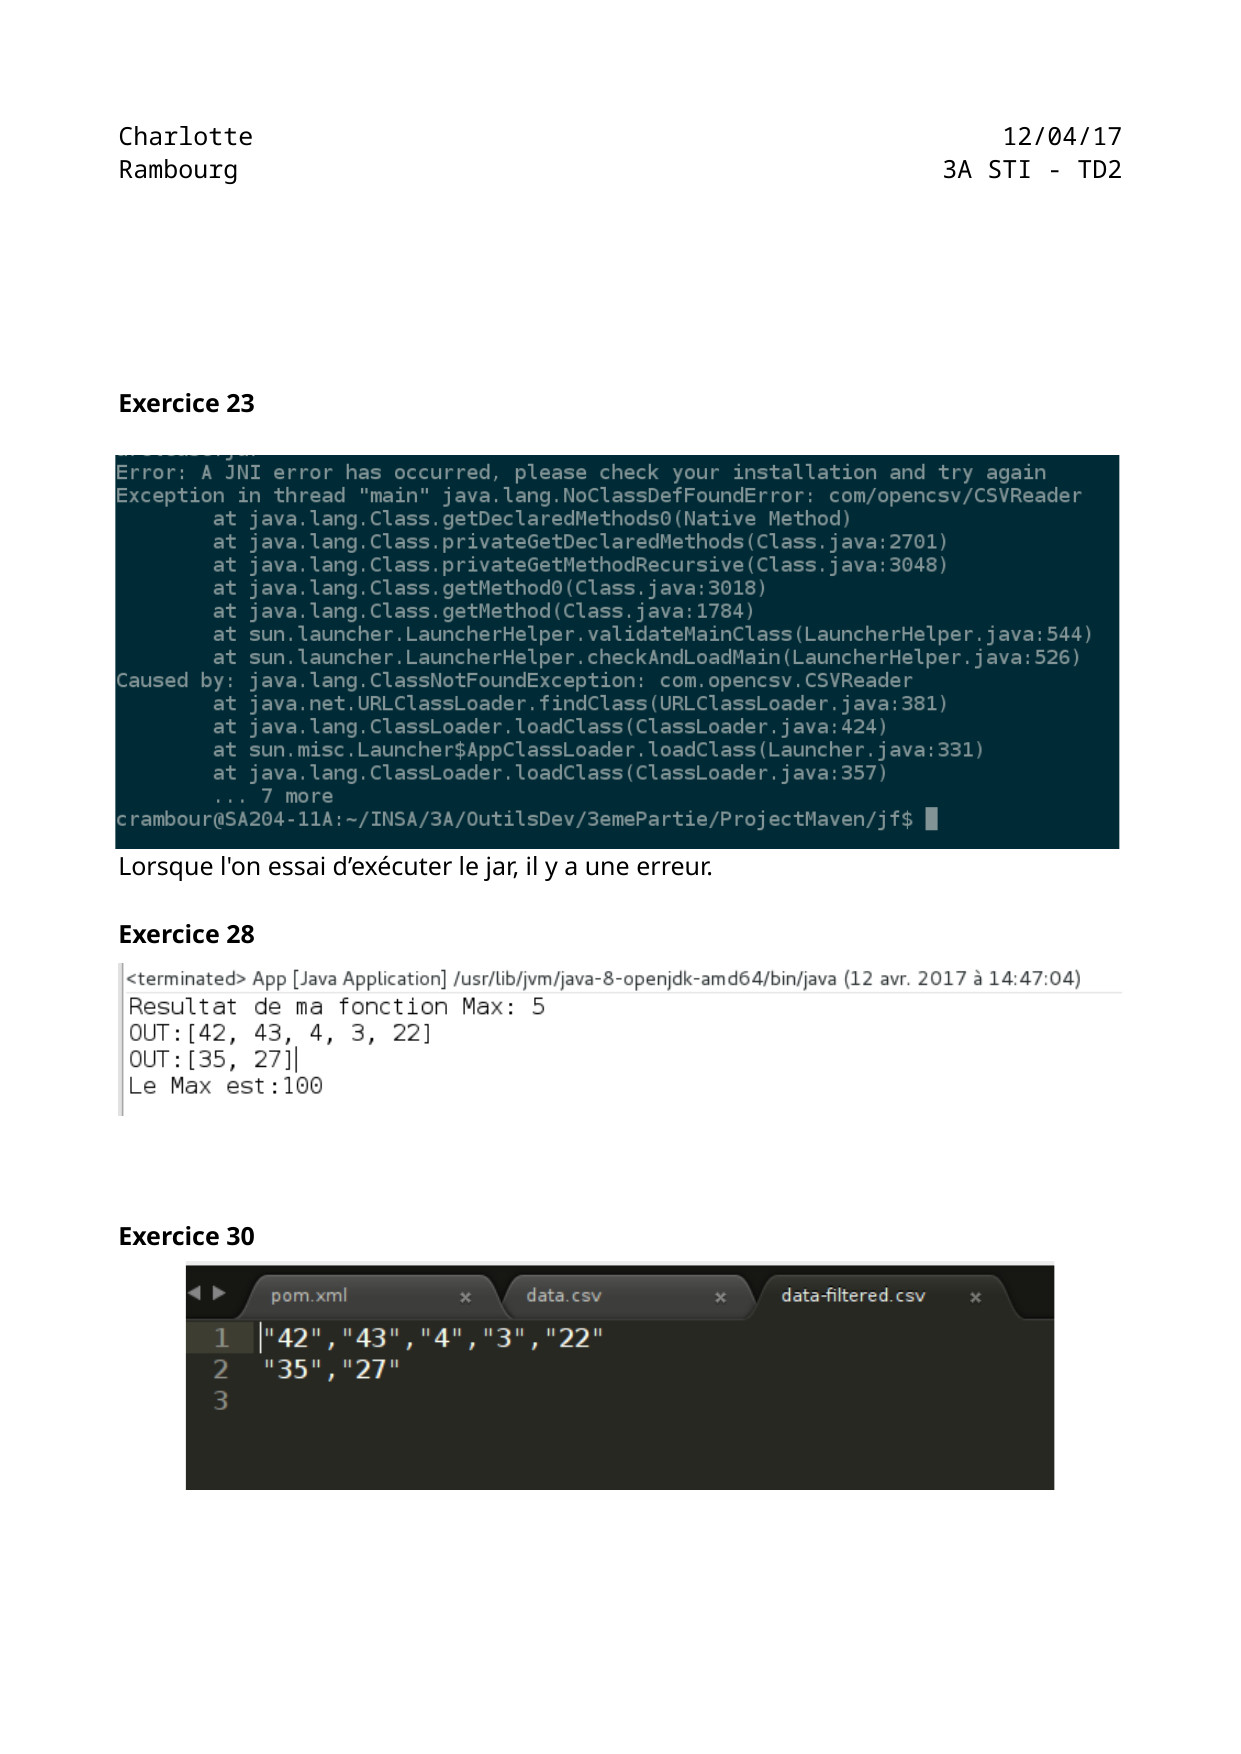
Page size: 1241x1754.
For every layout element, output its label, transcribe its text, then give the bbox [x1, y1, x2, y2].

picture [263, 607, 272, 617]
picture [251, 723, 256, 737]
picture [178, 672, 187, 687]
picture [1000, 654, 1008, 664]
picture [118, 673, 126, 687]
picture [541, 677, 549, 687]
picture [806, 511, 815, 525]
picture [383, 812, 392, 825]
picture [214, 746, 223, 756]
picture [628, 765, 632, 781]
picture [794, 538, 803, 548]
picture [711, 630, 718, 640]
picture [517, 718, 524, 733]
picture [867, 538, 876, 548]
picture [456, 607, 465, 617]
text Lorsque l'on essai d’exécuter le jar, il y a une erreur. [118, 454, 1122, 882]
picture [649, 584, 655, 599]
picture [420, 677, 429, 687]
picture [794, 464, 802, 479]
picture [214, 607, 223, 617]
picture [1025, 469, 1033, 479]
picture [601, 469, 609, 479]
picture [760, 769, 767, 779]
picture [528, 515, 537, 525]
picture [347, 677, 356, 691]
picture [698, 654, 706, 664]
picture [214, 814, 219, 829]
picture [528, 558, 537, 571]
picture [867, 469, 876, 479]
picture [468, 492, 477, 502]
picture [1060, 627, 1069, 640]
picture [565, 720, 574, 733]
picture [480, 464, 489, 479]
picture [891, 677, 900, 687]
picture [685, 697, 694, 710]
picture [806, 538, 815, 548]
picture [553, 630, 561, 640]
picture [673, 696, 683, 710]
picture [263, 812, 272, 825]
picture [384, 510, 391, 525]
picture [432, 700, 441, 710]
picture [420, 561, 429, 571]
picture [504, 535, 513, 548]
picture [541, 630, 549, 645]
picture [456, 630, 464, 640]
picture [323, 538, 332, 548]
picture [673, 769, 682, 779]
picture [396, 746, 404, 756]
picture [818, 515, 827, 525]
picture [601, 630, 610, 640]
picture [323, 607, 332, 617]
picture [939, 465, 948, 479]
picture [251, 654, 259, 664]
picture [589, 723, 598, 733]
picture [239, 812, 247, 825]
picture [541, 492, 549, 506]
picture [748, 603, 752, 618]
picture [263, 789, 271, 802]
picture [492, 584, 501, 594]
picture [287, 584, 296, 594]
picture [953, 469, 960, 479]
picture [299, 626, 307, 640]
picture [335, 697, 344, 710]
picture [664, 815, 670, 825]
picture [565, 677, 574, 687]
picture [339, 677, 344, 687]
picture [818, 654, 827, 664]
picture [218, 813, 223, 824]
picture [371, 766, 380, 779]
picture [565, 743, 574, 756]
picture [468, 719, 477, 733]
picture [287, 700, 296, 710]
picture [818, 723, 827, 733]
picture [371, 469, 380, 479]
picture [734, 677, 743, 687]
picture [577, 812, 585, 828]
picture [746, 654, 755, 664]
picture [758, 535, 767, 548]
picture [601, 742, 610, 756]
picture [359, 743, 368, 756]
picture [480, 581, 489, 594]
picture [287, 792, 308, 802]
picture [504, 558, 513, 571]
picture [1048, 650, 1057, 664]
picture [915, 464, 924, 479]
picture [637, 812, 646, 825]
picture [601, 557, 610, 571]
picture [577, 603, 584, 617]
picture [625, 584, 634, 594]
picture [710, 492, 719, 502]
picture [649, 815, 658, 825]
text Exercice 23 [118, 386, 1122, 420]
picture [456, 744, 465, 756]
picture [879, 630, 888, 640]
picture [456, 654, 464, 664]
picture [154, 811, 175, 825]
picture [456, 584, 465, 594]
picture [710, 769, 719, 779]
picture [661, 746, 670, 756]
picture [323, 769, 332, 779]
picture [770, 815, 779, 825]
picture [855, 700, 864, 710]
picture [844, 469, 851, 479]
picture [371, 720, 380, 733]
picture [432, 630, 441, 640]
picture [1048, 487, 1057, 502]
picture [541, 723, 549, 733]
picture [323, 700, 332, 710]
picture [300, 812, 308, 825]
picture [818, 469, 827, 479]
picture [311, 654, 320, 664]
picture [734, 765, 743, 779]
picture [1024, 492, 1033, 502]
picture [818, 746, 826, 756]
picture [735, 581, 743, 594]
picture [637, 700, 646, 710]
picture [516, 654, 525, 664]
picture [903, 746, 912, 756]
picture [312, 812, 320, 825]
picture [1012, 488, 1022, 502]
picture [480, 630, 489, 640]
picture [589, 746, 598, 756]
picture [939, 630, 948, 645]
picture [736, 815, 743, 825]
picture [335, 561, 344, 571]
picture [662, 607, 670, 617]
picture [541, 603, 549, 617]
picture [770, 557, 778, 571]
picture [480, 746, 489, 760]
picture [287, 723, 296, 733]
picture [879, 700, 888, 710]
picture [674, 469, 682, 483]
picture [794, 650, 803, 664]
picture [746, 723, 755, 733]
picture [528, 723, 537, 733]
picture [891, 558, 900, 571]
picture [363, 654, 368, 664]
picture [468, 812, 477, 825]
picture [178, 815, 187, 825]
picture [806, 812, 815, 825]
picture [626, 630, 634, 640]
picture [251, 700, 256, 714]
picture [371, 696, 381, 710]
picture [251, 515, 256, 529]
picture [722, 604, 731, 617]
picture [698, 696, 706, 710]
picture [857, 746, 863, 756]
picture [843, 766, 851, 779]
picture [722, 769, 731, 779]
picture [674, 584, 682, 594]
picture [468, 512, 477, 525]
picture [686, 535, 694, 548]
picture [214, 538, 223, 548]
picture [988, 630, 993, 645]
picture [529, 464, 536, 479]
picture [637, 607, 643, 622]
picture [132, 469, 139, 479]
picture [589, 580, 597, 594]
picture [758, 677, 766, 687]
picture [263, 746, 272, 756]
picture [782, 492, 791, 502]
picture [118, 488, 126, 502]
picture [927, 492, 935, 502]
picture [335, 487, 344, 502]
picture [118, 963, 1123, 1116]
picture [975, 488, 984, 502]
picture [565, 604, 574, 617]
picture [830, 742, 839, 756]
picture [601, 649, 610, 664]
picture [939, 492, 948, 502]
picture [238, 465, 247, 479]
picture [263, 515, 272, 525]
picture [323, 630, 332, 640]
picture [867, 561, 876, 571]
picture [613, 561, 622, 571]
picture [519, 700, 525, 710]
picture [867, 700, 876, 710]
picture [408, 627, 416, 640]
picture [492, 515, 501, 525]
picture [444, 723, 453, 733]
picture [432, 746, 441, 756]
picture [565, 488, 574, 502]
picture [480, 492, 489, 502]
picture [760, 580, 764, 596]
picture [541, 538, 549, 548]
picture [214, 492, 223, 502]
picture [408, 492, 417, 502]
picture [432, 720, 441, 733]
picture [335, 607, 344, 617]
picture [760, 723, 767, 733]
picture [796, 492, 803, 502]
picture [1048, 627, 1057, 640]
picture [118, 815, 125, 825]
picture [226, 535, 235, 548]
picture [301, 469, 308, 479]
picture [528, 815, 537, 825]
picture [396, 607, 404, 617]
picture [806, 654, 815, 664]
picture [722, 746, 731, 756]
picture [637, 511, 646, 525]
picture [903, 813, 911, 820]
picture [287, 607, 296, 617]
picture [637, 558, 647, 571]
picture [855, 538, 863, 548]
picture [867, 812, 875, 828]
picture [915, 535, 924, 548]
picture [867, 720, 875, 733]
picture [275, 812, 284, 825]
picture [698, 815, 706, 825]
picture [301, 492, 308, 502]
picture [444, 584, 453, 599]
picture [613, 626, 621, 640]
picture [649, 718, 657, 733]
picture [323, 654, 332, 664]
picture [698, 720, 706, 733]
picture [661, 584, 670, 594]
picture [759, 654, 767, 664]
picture [323, 584, 332, 594]
picture [746, 626, 754, 640]
picture [831, 465, 839, 479]
picture [214, 723, 223, 733]
picture [226, 697, 235, 710]
picture [577, 765, 585, 779]
picture [625, 469, 634, 479]
picture [202, 465, 211, 479]
picture [516, 580, 525, 594]
picture [601, 512, 610, 525]
picture [625, 654, 633, 664]
picture [468, 743, 477, 756]
picture [227, 604, 235, 617]
picture [226, 743, 235, 756]
picture [758, 630, 767, 640]
picture [867, 626, 876, 640]
picture [432, 469, 441, 479]
picture [855, 720, 864, 733]
picture [289, 469, 296, 479]
picture [420, 584, 429, 594]
picture [903, 558, 912, 571]
picture [226, 720, 235, 733]
picture [468, 626, 477, 640]
picture [214, 700, 223, 710]
picture [831, 538, 836, 552]
picture [770, 466, 779, 479]
picture [710, 695, 717, 710]
picture [504, 743, 513, 756]
picture [371, 512, 380, 525]
picture [311, 672, 319, 687]
picture [577, 581, 586, 594]
picture [226, 812, 235, 825]
picture [806, 464, 814, 479]
picture [420, 607, 429, 617]
picture [469, 561, 477, 571]
picture [311, 534, 319, 548]
picture [553, 469, 561, 479]
picture [625, 700, 634, 710]
picture [396, 723, 404, 733]
picture [794, 769, 803, 779]
picture [830, 631, 839, 640]
picture [698, 515, 706, 525]
picture [782, 815, 790, 825]
picture [673, 487, 681, 502]
picture [480, 561, 489, 571]
picture [311, 603, 319, 617]
picture [915, 696, 924, 710]
picture [469, 538, 477, 548]
picture [494, 769, 501, 779]
picture [661, 561, 669, 571]
picture [843, 815, 851, 825]
picture [734, 627, 743, 640]
picture [589, 654, 597, 664]
picture [565, 535, 574, 548]
picture [905, 677, 912, 687]
picture [420, 812, 428, 828]
picture [951, 630, 960, 640]
picture [843, 561, 851, 571]
picture [347, 630, 355, 640]
picture [396, 769, 404, 779]
picture [444, 812, 453, 825]
picture [444, 769, 453, 779]
picture [504, 677, 513, 687]
picture [782, 769, 788, 784]
picture [226, 558, 235, 571]
picture [698, 743, 706, 756]
picture [373, 812, 380, 825]
picture [613, 654, 622, 664]
picture [339, 723, 344, 733]
picture [565, 700, 574, 710]
picture [903, 654, 912, 664]
picture [142, 677, 151, 687]
picture [130, 677, 139, 687]
picture [1012, 654, 1021, 664]
picture [408, 607, 416, 617]
picture [1036, 650, 1045, 664]
picture [818, 630, 827, 640]
picture [396, 812, 404, 825]
picture [371, 492, 392, 502]
picture [855, 815, 864, 825]
picture [855, 677, 864, 687]
picture [528, 769, 537, 779]
picture [456, 492, 465, 502]
picture [661, 654, 670, 664]
picture [915, 558, 924, 571]
picture [444, 700, 453, 710]
picture [843, 630, 851, 640]
picture [444, 561, 453, 575]
picture [504, 515, 512, 525]
picture [782, 515, 791, 525]
picture [926, 808, 937, 830]
picture [649, 650, 658, 664]
picture [420, 515, 429, 525]
picture [494, 654, 501, 663]
picture [734, 487, 743, 502]
picture [794, 561, 803, 571]
picture [492, 607, 501, 617]
picture [396, 696, 404, 710]
picture [420, 538, 429, 548]
picture [879, 746, 884, 760]
picture [541, 769, 549, 779]
picture [891, 492, 900, 506]
picture [855, 561, 863, 571]
picture [698, 561, 706, 571]
picture [214, 654, 223, 664]
picture [770, 534, 778, 548]
picture [1000, 489, 1008, 502]
picture [770, 743, 779, 756]
picture [567, 630, 574, 640]
picture [710, 812, 718, 828]
picture [794, 512, 803, 525]
picture [275, 515, 284, 525]
picture [386, 654, 392, 663]
picture [130, 492, 138, 502]
picture [226, 512, 235, 525]
picture [565, 469, 574, 479]
picture [480, 700, 489, 710]
picture [553, 765, 561, 779]
picture [541, 469, 549, 479]
picture [649, 488, 658, 502]
text Exercice 30 [118, 1218, 1122, 1252]
picture [685, 650, 694, 664]
picture [613, 746, 622, 756]
picture [444, 538, 453, 552]
picture [879, 492, 888, 502]
picture [456, 673, 465, 687]
picture [685, 627, 694, 640]
picture [613, 492, 622, 502]
picture [444, 515, 453, 529]
picture [251, 538, 256, 552]
picture [325, 469, 332, 479]
picture [758, 469, 767, 479]
picture [746, 815, 755, 825]
picture [830, 654, 839, 663]
picture [480, 723, 489, 733]
picture [855, 630, 862, 640]
picture [251, 677, 256, 691]
picture [806, 561, 815, 571]
picture [396, 561, 404, 571]
picture [494, 630, 501, 640]
picture [166, 677, 175, 687]
picture [420, 723, 429, 733]
picture [735, 469, 743, 479]
picture [649, 765, 657, 779]
picture [347, 769, 356, 784]
picture [686, 769, 694, 779]
picture [903, 535, 912, 548]
picture [432, 654, 441, 664]
picture [577, 718, 584, 733]
picture [275, 769, 284, 779]
picture [371, 630, 380, 640]
picture [770, 700, 779, 710]
picture [397, 492, 404, 502]
picture [553, 719, 561, 733]
picture [492, 812, 501, 825]
picture [722, 630, 731, 640]
picture [855, 766, 864, 779]
picture [553, 515, 561, 525]
picture [446, 746, 453, 756]
picture [613, 677, 622, 687]
picture [323, 515, 332, 525]
picture [601, 723, 610, 733]
picture [311, 630, 320, 640]
picture [577, 561, 586, 571]
picture [275, 469, 284, 479]
picture [625, 492, 634, 502]
picture [408, 650, 416, 664]
picture [734, 650, 743, 664]
picture [601, 815, 610, 825]
picture [734, 515, 743, 525]
picture [363, 630, 368, 640]
picture [492, 538, 501, 548]
picture [613, 769, 622, 779]
picture [734, 719, 743, 733]
picture [711, 561, 719, 571]
picture [589, 488, 598, 502]
picture [359, 469, 368, 479]
picture [589, 696, 598, 710]
picture [516, 538, 525, 548]
picture [673, 723, 682, 733]
picture [710, 677, 719, 687]
picture [830, 511, 839, 525]
picture [661, 697, 670, 710]
picture [528, 626, 536, 640]
picture [251, 746, 259, 756]
picture [553, 677, 560, 687]
picture [504, 581, 513, 594]
picture [468, 581, 477, 594]
picture [263, 769, 272, 779]
picture [384, 672, 391, 687]
picture [311, 700, 320, 710]
picture [649, 534, 658, 548]
picture [468, 765, 477, 779]
picture [806, 673, 815, 687]
picture [311, 469, 320, 479]
picture [782, 469, 791, 479]
picture [843, 746, 851, 756]
picture [494, 723, 501, 733]
picture [686, 723, 694, 733]
picture [601, 769, 610, 779]
picture [723, 515, 731, 525]
picture [770, 677, 779, 687]
picture [927, 626, 935, 640]
picture [831, 561, 836, 576]
picture [903, 469, 912, 479]
picture [673, 649, 682, 664]
picture [468, 673, 477, 687]
picture [275, 677, 283, 687]
picture [335, 584, 344, 594]
picture [384, 718, 391, 733]
picture [275, 561, 284, 571]
picture [806, 723, 815, 733]
picture [746, 769, 755, 779]
picture [746, 746, 755, 756]
picture [577, 746, 586, 756]
picture [215, 677, 223, 691]
picture [567, 654, 574, 664]
picture [504, 700, 513, 710]
picture [528, 673, 537, 687]
picture [637, 766, 646, 779]
picture [1024, 630, 1033, 640]
picture [251, 584, 256, 599]
picture [915, 746, 924, 756]
picture [553, 746, 561, 756]
picture [710, 604, 719, 617]
picture [347, 515, 356, 529]
picture [252, 465, 259, 479]
picture [396, 515, 404, 525]
picture [746, 469, 755, 479]
picture [722, 700, 731, 710]
picture [867, 654, 876, 664]
picture [758, 697, 767, 710]
picture [226, 650, 235, 664]
picture [687, 815, 694, 825]
picture [251, 769, 256, 784]
picture [347, 607, 356, 622]
picture [371, 746, 380, 756]
picture [226, 766, 235, 779]
picture [589, 607, 598, 617]
picture [347, 584, 356, 599]
picture [408, 584, 416, 594]
picture [589, 673, 598, 687]
picture [323, 792, 332, 802]
picture [323, 492, 332, 502]
picture [383, 746, 392, 756]
picture [420, 742, 429, 756]
picture [794, 723, 803, 733]
picture [673, 538, 682, 548]
picture [915, 492, 924, 502]
picture [722, 649, 731, 664]
picture [794, 812, 803, 825]
picture [661, 723, 670, 733]
picture [589, 515, 598, 525]
picture [772, 492, 779, 502]
picture [843, 654, 850, 664]
picture [432, 673, 441, 687]
picture [287, 769, 296, 779]
picture [734, 746, 743, 756]
picture [589, 812, 598, 825]
picture [964, 469, 972, 483]
picture [843, 673, 852, 687]
picture [323, 677, 332, 687]
picture [1036, 469, 1045, 479]
picture [915, 630, 924, 640]
picture [396, 538, 404, 548]
picture [903, 696, 912, 710]
picture [794, 695, 803, 710]
picture [311, 510, 319, 525]
picture [710, 742, 717, 756]
picture [384, 765, 391, 779]
picture [275, 723, 284, 733]
picture [528, 535, 537, 548]
picture [528, 584, 537, 594]
picture [432, 766, 441, 779]
picture [685, 742, 694, 756]
picture [204, 815, 211, 825]
picture [722, 677, 731, 691]
picture [966, 630, 972, 640]
picture [686, 584, 694, 594]
picture [251, 561, 256, 576]
picture [468, 469, 477, 479]
picture [565, 558, 574, 571]
picture [673, 746, 682, 756]
picture [903, 627, 912, 640]
picture [628, 720, 632, 735]
picture [468, 604, 477, 617]
picture [794, 746, 803, 756]
picture [988, 469, 996, 479]
picture [867, 489, 875, 504]
picture [480, 604, 489, 617]
picture [311, 765, 319, 779]
picture [168, 469, 175, 479]
picture [662, 627, 670, 640]
picture [928, 535, 936, 548]
picture [903, 492, 912, 502]
picture [770, 630, 779, 640]
picture [746, 581, 755, 594]
picture [299, 649, 306, 664]
picture [746, 677, 755, 687]
picture [480, 538, 489, 548]
picture [818, 769, 827, 779]
picture [649, 464, 657, 479]
picture [528, 607, 537, 617]
picture [577, 696, 586, 710]
picture [601, 695, 609, 710]
picture [891, 535, 900, 548]
picture [408, 469, 415, 479]
picture [408, 677, 416, 687]
picture [685, 512, 694, 525]
picture [408, 538, 416, 548]
picture [577, 538, 586, 548]
picture [613, 700, 622, 710]
picture [710, 581, 719, 594]
picture [577, 677, 586, 691]
picture [601, 534, 609, 548]
picture [734, 538, 743, 548]
picture [275, 700, 283, 710]
picture [118, 465, 126, 479]
picture [867, 677, 876, 687]
picture [891, 650, 900, 664]
picture [613, 723, 622, 733]
picture [988, 654, 996, 664]
picture [458, 469, 465, 479]
picture [893, 630, 900, 640]
picture [384, 557, 391, 571]
picture [722, 581, 731, 594]
picture [806, 627, 815, 640]
picture [881, 654, 888, 664]
picture [214, 561, 223, 571]
picture [263, 561, 272, 571]
picture [420, 769, 429, 779]
picture [577, 492, 586, 502]
picture [806, 700, 815, 710]
picture [516, 672, 525, 687]
picture [1060, 492, 1069, 502]
picture [1012, 630, 1020, 640]
picture [516, 765, 524, 779]
picture [504, 487, 512, 502]
picture [444, 492, 449, 506]
picture [504, 650, 513, 664]
picture [275, 746, 284, 756]
picture [251, 492, 259, 502]
picture [287, 538, 296, 548]
picture [408, 515, 416, 525]
picture [347, 538, 356, 552]
picture [541, 580, 549, 594]
picture [287, 487, 296, 502]
picture [335, 538, 344, 548]
picture [226, 465, 233, 479]
picture [226, 581, 235, 594]
picture [698, 766, 706, 779]
picture [782, 538, 791, 548]
picture [637, 649, 645, 664]
picture [685, 677, 695, 687]
picture [311, 580, 319, 594]
picture [287, 515, 296, 525]
picture [770, 654, 779, 664]
picture [722, 492, 731, 502]
picture [311, 557, 319, 571]
picture [830, 492, 838, 502]
picture [722, 723, 731, 733]
picture [613, 464, 622, 479]
picture [339, 515, 344, 525]
picture [553, 654, 561, 664]
picture [685, 488, 694, 502]
picture [782, 700, 791, 710]
picture [927, 654, 936, 668]
picture [613, 607, 622, 617]
picture [589, 630, 598, 640]
picture [468, 649, 477, 664]
picture [214, 630, 223, 640]
picture [456, 723, 465, 733]
picture [843, 492, 851, 502]
picture [516, 561, 525, 571]
picture [541, 695, 548, 710]
picture [444, 607, 453, 622]
picture [371, 558, 380, 571]
picture [504, 604, 513, 617]
picture [965, 743, 972, 756]
picture [142, 815, 151, 825]
picture [408, 695, 415, 710]
picture [371, 604, 380, 617]
picture [408, 746, 415, 756]
picture [627, 746, 634, 756]
picture [408, 723, 416, 733]
picture [1072, 627, 1081, 640]
picture [420, 630, 429, 640]
picture [275, 607, 283, 617]
picture [722, 561, 731, 571]
picture [891, 811, 899, 825]
picture [323, 561, 332, 571]
picture [673, 561, 682, 571]
picture [939, 654, 948, 664]
picture [323, 812, 332, 825]
picture [1000, 630, 1009, 640]
picture [685, 469, 694, 479]
picture [553, 558, 561, 571]
picture [275, 654, 284, 664]
picture [311, 492, 320, 502]
picture [458, 561, 465, 571]
picture [251, 630, 259, 640]
picture [323, 746, 332, 756]
picture [214, 769, 223, 779]
picture [516, 492, 525, 502]
picture [710, 654, 719, 664]
picture [688, 561, 694, 571]
picture [299, 746, 309, 756]
picture [649, 561, 658, 571]
picture [202, 492, 211, 502]
picture [144, 469, 151, 479]
picture [408, 561, 416, 571]
picture [649, 607, 658, 617]
picture [589, 558, 598, 571]
picture [818, 673, 827, 687]
picture [202, 672, 211, 687]
picture [637, 720, 646, 733]
picture [275, 584, 283, 594]
picture [554, 700, 561, 710]
picture [263, 584, 272, 594]
picture [734, 561, 743, 571]
picture [589, 538, 597, 548]
picture [746, 700, 755, 710]
picture [178, 489, 187, 502]
picture [734, 604, 743, 617]
picture [432, 812, 441, 825]
picture [214, 515, 223, 525]
picture [698, 469, 706, 479]
picture [637, 626, 646, 640]
picture [565, 815, 573, 825]
picture [553, 535, 561, 548]
picture [698, 534, 706, 548]
picture [746, 515, 755, 525]
picture [891, 746, 900, 756]
picture [516, 811, 524, 825]
picture [543, 515, 549, 525]
picture [601, 487, 609, 502]
picture [480, 654, 489, 664]
picture [760, 492, 767, 502]
picture [1074, 649, 1078, 666]
picture [928, 696, 936, 710]
picture [565, 511, 574, 525]
picture [132, 815, 139, 825]
picture [313, 792, 320, 802]
picture [312, 746, 320, 756]
picture [806, 769, 815, 779]
picture [420, 700, 429, 710]
picture [492, 561, 501, 571]
picture [240, 492, 247, 502]
picture [480, 677, 489, 687]
picture [976, 654, 981, 668]
picture [360, 812, 368, 827]
picture [843, 720, 851, 733]
picture [371, 654, 380, 664]
picture [541, 746, 549, 756]
picture [1036, 492, 1045, 502]
picture [383, 697, 392, 710]
picture [191, 492, 199, 502]
picture [710, 512, 719, 525]
picture [408, 769, 416, 779]
picture [275, 630, 284, 640]
picture [263, 631, 272, 640]
picture [855, 492, 865, 502]
picture [951, 492, 960, 502]
picture [335, 630, 344, 640]
picture [1060, 650, 1069, 664]
picture [625, 677, 634, 687]
picture [347, 561, 356, 576]
picture [529, 649, 536, 664]
picture [1012, 469, 1021, 479]
picture [855, 469, 864, 479]
picture [782, 723, 788, 737]
picture [386, 630, 392, 640]
picture [396, 584, 404, 594]
picture [577, 512, 586, 525]
picture [371, 535, 380, 548]
picture [649, 515, 658, 525]
picture [420, 654, 429, 664]
picture [951, 743, 960, 756]
picture [613, 815, 634, 825]
picture [275, 489, 284, 502]
picture [154, 677, 163, 687]
picture [335, 654, 344, 664]
picture [699, 604, 706, 617]
picture [251, 812, 259, 825]
picture [323, 723, 332, 733]
picture [351, 469, 356, 479]
picture [722, 534, 731, 548]
picture [673, 630, 682, 640]
picture [627, 538, 634, 548]
picture [673, 607, 682, 617]
picture [371, 673, 380, 687]
picture [480, 512, 489, 525]
picture [698, 492, 706, 502]
picture [383, 603, 391, 617]
picture [359, 697, 368, 710]
picture [758, 558, 767, 571]
picture [251, 607, 256, 622]
picture [673, 677, 682, 687]
picture [637, 469, 645, 479]
picture [953, 654, 960, 663]
picture [396, 677, 404, 687]
picture [371, 581, 380, 594]
picture [311, 718, 319, 733]
picture [782, 746, 791, 756]
picture [516, 630, 525, 640]
picture [855, 649, 864, 663]
picture [964, 488, 972, 504]
picture [541, 654, 549, 668]
picture [613, 584, 622, 594]
picture [263, 723, 272, 733]
picture [589, 769, 598, 779]
picture [601, 607, 610, 617]
picture [821, 700, 827, 710]
picture [480, 769, 489, 779]
picture [456, 769, 465, 779]
picture [516, 603, 525, 617]
picture [661, 677, 669, 687]
picture [613, 538, 622, 548]
picture [263, 654, 272, 664]
picture [806, 746, 815, 756]
picture [227, 627, 235, 640]
picture [396, 469, 404, 479]
picture [637, 538, 646, 548]
picture [939, 743, 948, 756]
picture [843, 538, 851, 548]
picture [384, 534, 391, 548]
picture [625, 515, 634, 525]
picture [185, 1261, 1055, 1490]
picture [770, 512, 779, 525]
picture [446, 469, 453, 479]
picture [214, 584, 223, 594]
picture [516, 469, 525, 483]
picture [722, 812, 731, 825]
picture [444, 654, 453, 664]
picture [843, 700, 848, 714]
picture [335, 769, 344, 779]
picture [661, 492, 670, 502]
picture [154, 469, 163, 479]
picture [458, 538, 465, 548]
picture [492, 677, 501, 687]
picture [1074, 492, 1081, 502]
picture [879, 815, 884, 830]
picture [347, 654, 355, 664]
picture [831, 673, 839, 687]
picture [927, 558, 936, 571]
picture [263, 700, 272, 710]
picture [782, 630, 791, 640]
picture [408, 812, 416, 825]
picture [734, 700, 743, 710]
picture [190, 815, 199, 825]
picture [613, 511, 622, 525]
picture [444, 630, 453, 640]
picture [263, 538, 272, 548]
picture [625, 557, 634, 571]
picture [1000, 469, 1009, 483]
picture [275, 538, 284, 548]
picture [347, 723, 356, 737]
picture [879, 672, 888, 687]
picture [492, 695, 501, 710]
picture [142, 492, 150, 502]
picture [782, 561, 791, 571]
picture [903, 820, 912, 825]
picture [758, 815, 764, 830]
picture [577, 469, 586, 479]
picture [492, 746, 501, 760]
picture [504, 627, 513, 640]
picture [154, 492, 163, 502]
picture [383, 580, 391, 594]
picture [602, 677, 610, 687]
picture [444, 677, 453, 687]
picture [988, 488, 996, 502]
picture [528, 746, 537, 756]
picture [553, 815, 561, 825]
picture [516, 742, 524, 756]
picture [698, 630, 706, 640]
picture [553, 581, 561, 594]
picture [541, 561, 549, 571]
picture [601, 584, 610, 594]
picture [710, 538, 719, 548]
picture [457, 812, 465, 827]
picture [712, 469, 718, 479]
picture [782, 677, 791, 687]
picture [565, 766, 574, 779]
picture [287, 677, 296, 687]
picture [468, 700, 477, 710]
picture [456, 696, 465, 710]
picture [915, 649, 923, 664]
picture [505, 815, 513, 825]
picture [818, 815, 827, 825]
picture [456, 515, 465, 525]
picture [263, 677, 272, 687]
picture [661, 512, 670, 525]
picture [867, 766, 876, 779]
picture [661, 769, 670, 779]
picture [891, 469, 900, 479]
picture [517, 510, 524, 525]
picture [166, 492, 175, 506]
picture [287, 561, 296, 571]
picture [649, 742, 657, 756]
picture [335, 746, 343, 756]
picture [710, 723, 719, 733]
picture [831, 815, 839, 825]
text Exercice 28 [118, 916, 1122, 951]
picture [674, 812, 682, 825]
picture [480, 815, 489, 825]
picture [420, 469, 427, 479]
picture [541, 812, 549, 825]
picture [637, 492, 646, 502]
picture [528, 492, 537, 502]
picture [649, 630, 658, 640]
picture [746, 488, 755, 502]
picture [661, 535, 670, 548]
